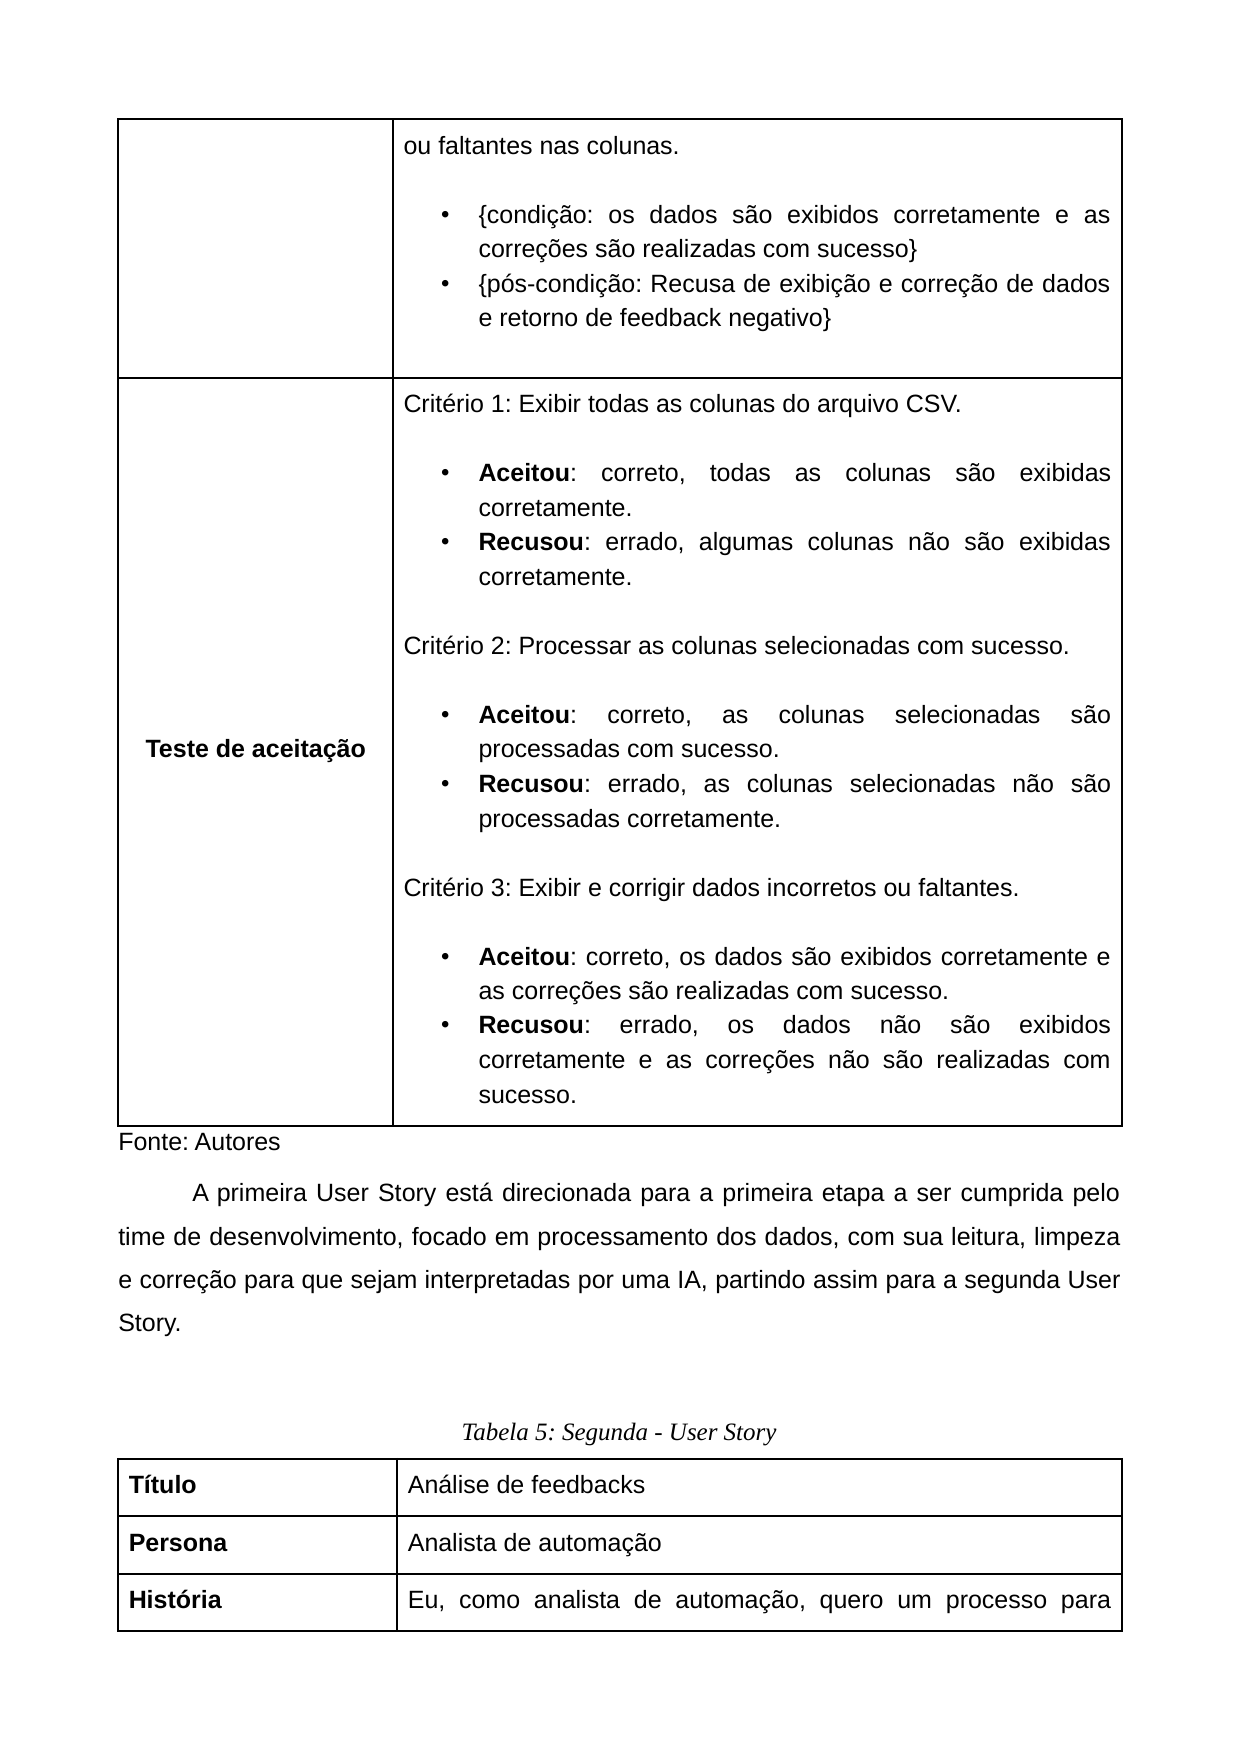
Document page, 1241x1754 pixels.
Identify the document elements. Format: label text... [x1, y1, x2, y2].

text Tabela 5: Segunda - User Story [118, 1417, 1122, 1445]
table_cell ou faltantes nas colunas. {condição: os dados são exibidos corretamente e as correções são realizadas com sucesso} {pós-condição: Recusa de exibição e correção de dados e retorno de feedback negativo} [394, 120, 1121, 377]
text A primeira User Story está direcionada para a primeira etapa a ser cumprida pelo time de desenvolvimento, focado em processamento dos dados, com sua leitura, limpeza e correção para que sejam interpretadas por uma IA, partindo assim para a segunda User Story. [118, 1178, 1122, 1336]
table_cell Eu, como analista de automação, quero um processo para [398, 1575, 1121, 1630]
table_cell Persona [119, 1517, 396, 1573]
table_header Análise de feedbacks [398, 1460, 1121, 1515]
table_cell Teste de aceitação [119, 379, 392, 1124]
table_cell [119, 120, 392, 377]
table_cell Analista de automação [398, 1517, 1121, 1573]
table_cell Critério 1: Exibir todas as colunas do arquivo CSV. Aceitou: correto, todas as colunas são exibidas corretamente. Recusou: errado, algumas colunas não são exibidas corretamente. Critério 2: Processar as colunas selecionadas com sucesso. Aceitou: correto, as colunas selecionadas são processadas com sucesso. Recusou: errado, as colunas selecionadas não são processadas corretamente. Critério 3: Exibir e corrigir dados incorretos ou faltantes. Aceitou: correto, os dados são exibidos corretamente e as correções são realizadas com sucesso. Recusou: errado, os dados não são exibidos corretamente e as correções não são realizadas com sucesso. [394, 379, 1121, 1124]
text Fonte: Autores [118, 1127, 1122, 1155]
table_header Título [119, 1460, 396, 1515]
table_cell História [119, 1575, 396, 1630]
